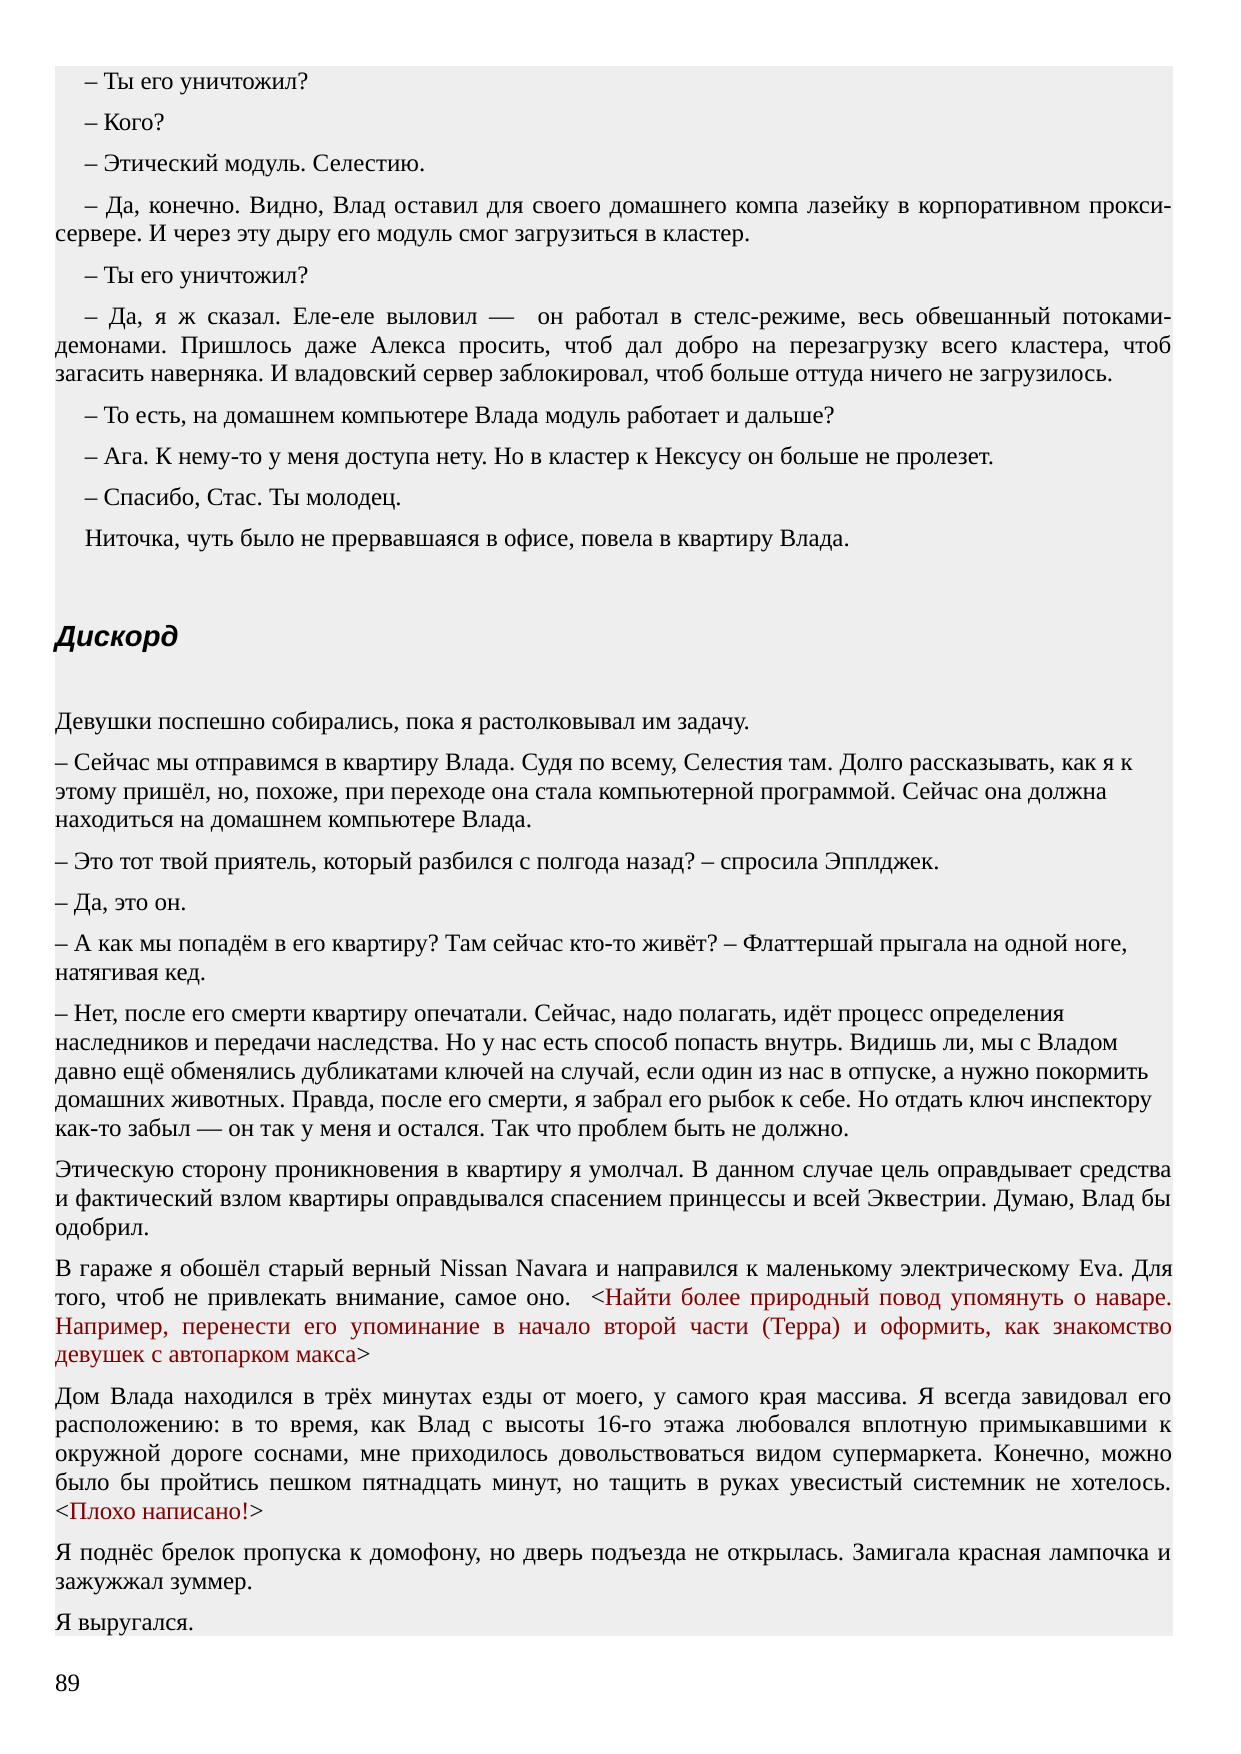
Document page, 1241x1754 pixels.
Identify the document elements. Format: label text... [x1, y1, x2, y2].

text – Ты его уничтожил? [55, 260, 1173, 288]
text – Да, я ж сказал. Еле-еле выловил — он работал в стелс-режиме, весь обвешанный потоками-демонами. Пришлось даже Алекса просить, чтоб дал добро на перезагрузку всего кластера, чтоб загасить наверняка. И владовский сервер заблокировал, чтоб больше оттуда ничего не загрузилось. [55, 301, 1173, 387]
subtitle Дискорд [55, 618, 1173, 652]
text – Да, это он. [55, 887, 1173, 916]
text – Это тот твой приятель, который разбился с полгода назад? – спросила Эпплджек. [55, 846, 1173, 874]
text Я поднёс брелок пропуска к домофону, но дверь подъезда не открылась. Замигала красная лампочка и зажужжал зуммер. [55, 1537, 1173, 1594]
text Я выругался. [55, 1607, 1173, 1636]
text – Да, конечно. Видно, Влад оставил для своего домашнего компа лазейку в корпоративном прокси-сервере. И через эту дыру его модуль смог загрузиться в кластер. [55, 190, 1173, 247]
text – Кого? [55, 107, 1173, 136]
text – Нет, после его смерти квартиру опечатали. Сейчас, надо полагать, идёт процесс определения наследников и передачи наследства. Но у нас есть способ попасть внутрь. Видишь ли, мы с Владом давно ещё обменялись дубликатами ключей на случай, если один из нас в отпуске, а нужно покормить домашних животных. Правда, после его смерти, я забрал его рыбок к себе. Но отдать ключ инспектору как-то забыл — он так у меня и остался. Так что проблем быть не должно. [55, 998, 1173, 1142]
text – Этический модуль. Селестию. [55, 148, 1173, 177]
text – Ты его уничтожил? [55, 66, 1173, 95]
text Девушки поспешно собирались, пока я растолковывал им задачу. [55, 706, 1173, 734]
text В гараже я обошёл старый верный Nissan Navara и направился к маленькому электрическому Eva. Для того, чтоб не привлекать внимание, самое оно. <Найти более природный повод упомянуть о наваре. Например, перенести его упоминание в начало второй части (Терра) и оформить, как знакомство девушек с автопарком макса> [55, 1253, 1173, 1368]
text – А как мы попадём в его квартиру? Там сейчас кто-то живёт? – Флаттершай прыгала на одной ноге, натягивая кед. [55, 928, 1173, 986]
text Этическую сторону проникновения в квартиру я умолчал. В данном случае цель оправдывает средства и фактический взлом квартиры оправдывался спасением принцессы и всей Эквестрии. Думаю, Влад бы одобрил. [55, 1154, 1173, 1241]
text – Спасибо, Стас. Ты молодец. [55, 482, 1173, 511]
text – Сейчас мы отправимся в квартиру Влада. Судя по всему, Селестия там. Долго рассказывать, как я к этому пришёл, но, похоже, при переходе она стала компьютерной программой. Сейчас она должна находиться на домашнем компьютере Влада. [55, 747, 1173, 833]
text Дом Влада находился в трёх минутах езды от моего, у самого края массива. Я всегда завидовал его расположению: в то время, как Влад с высоты 16-го этажа любовался вплотную примыкавшими к окружной дороге соснами, мне приходилось довольствоваться видом супермаркета. Конечно, можно было бы пройтись пешком пятнадцать минут, но тащить в руках увесистый системник не хотелось. <Плохо написано!> [55, 1381, 1173, 1524]
text – Ага. К нему-то у меня доступа нету. Но в кластер к Нексусу он больше не пролезет. [55, 441, 1173, 470]
text – То есть, на домашнем компьютере Влада модуль работает и дальше? [55, 400, 1173, 428]
text Ниточка, чуть было не прервавшаяся в офисе, повела в квартиру Влада. [55, 523, 1173, 552]
